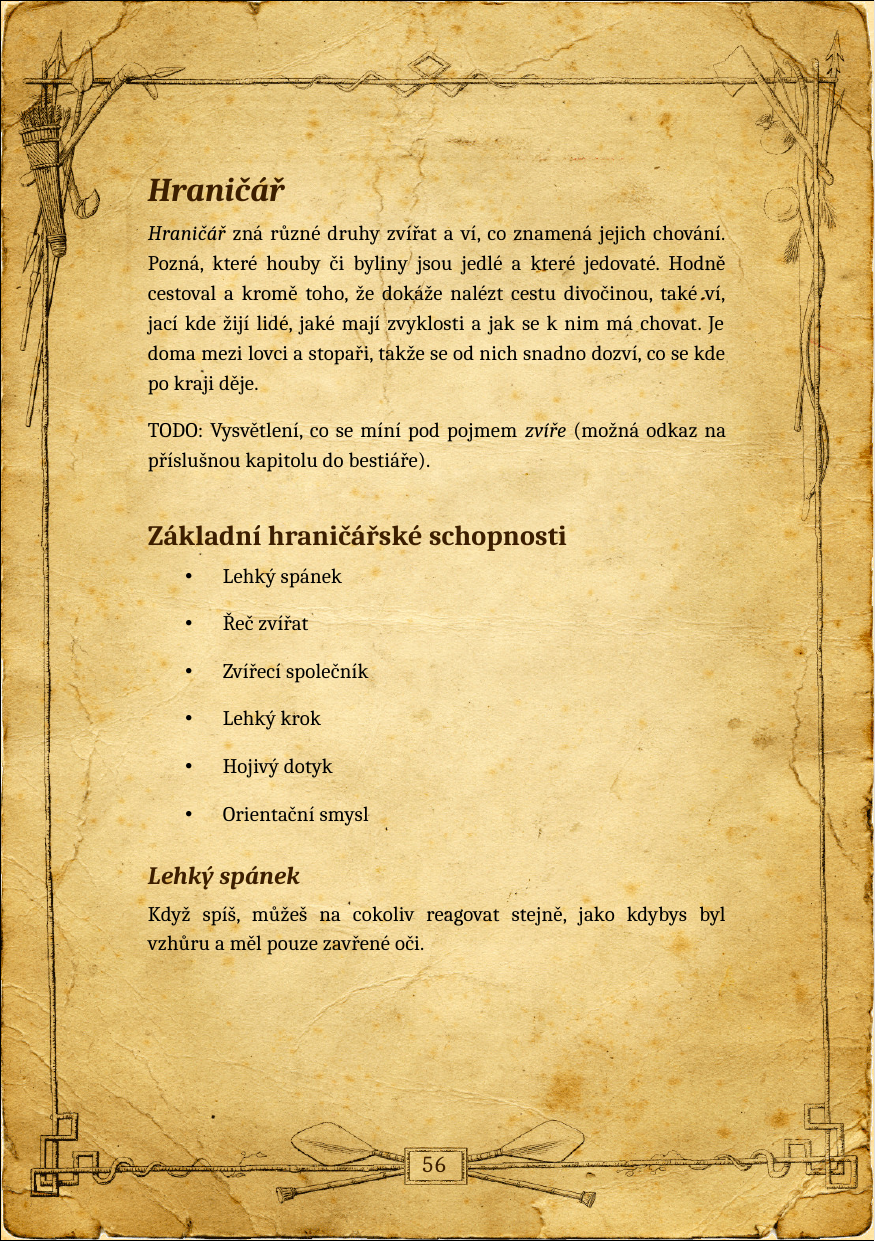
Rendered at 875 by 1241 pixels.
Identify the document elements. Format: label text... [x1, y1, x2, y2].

list Lehký spánek [185, 564, 726, 588]
text Když spíš, můžeš na cokoliv reagovat stejně, jako kdybys byl vzhůru a měl pouze zavřené oči. [148, 902, 726, 956]
list Lehký krok [185, 707, 726, 731]
list Hojivý dotyk [185, 755, 726, 779]
list Orientační smysl [185, 802, 726, 826]
list Řeč zvířat [185, 612, 726, 636]
subtitle Lehký spánek [148, 862, 726, 890]
text Hraničář zná různé druhy zvířat a ví, co znamená jejich chování. Pozná, které houby či byliny jsou jedlé a které jedovaté. Hodně cestoval a kromě toho, že dokáže nalézt cestu divočinou, také ví, jací kde žijí lidé, jaké mají zvyklosti a jak se k nim má chovat. Je doma mezi lovci a stopaři, takže se od nich snadno dozví, co se kde po kraji děje. [148, 222, 726, 395]
subtitle Hraničář [148, 172, 726, 210]
text TODO: Vysvětlení, co se míní pod pojmem zvíře (možná odkaz na příslušnou kapitolu do bestiáře). [148, 419, 726, 473]
picture [1, 1, 874, 1240]
list Zvířecí společník [185, 659, 726, 683]
subtitle Základní hraničářské schopnosti [148, 520, 726, 552]
